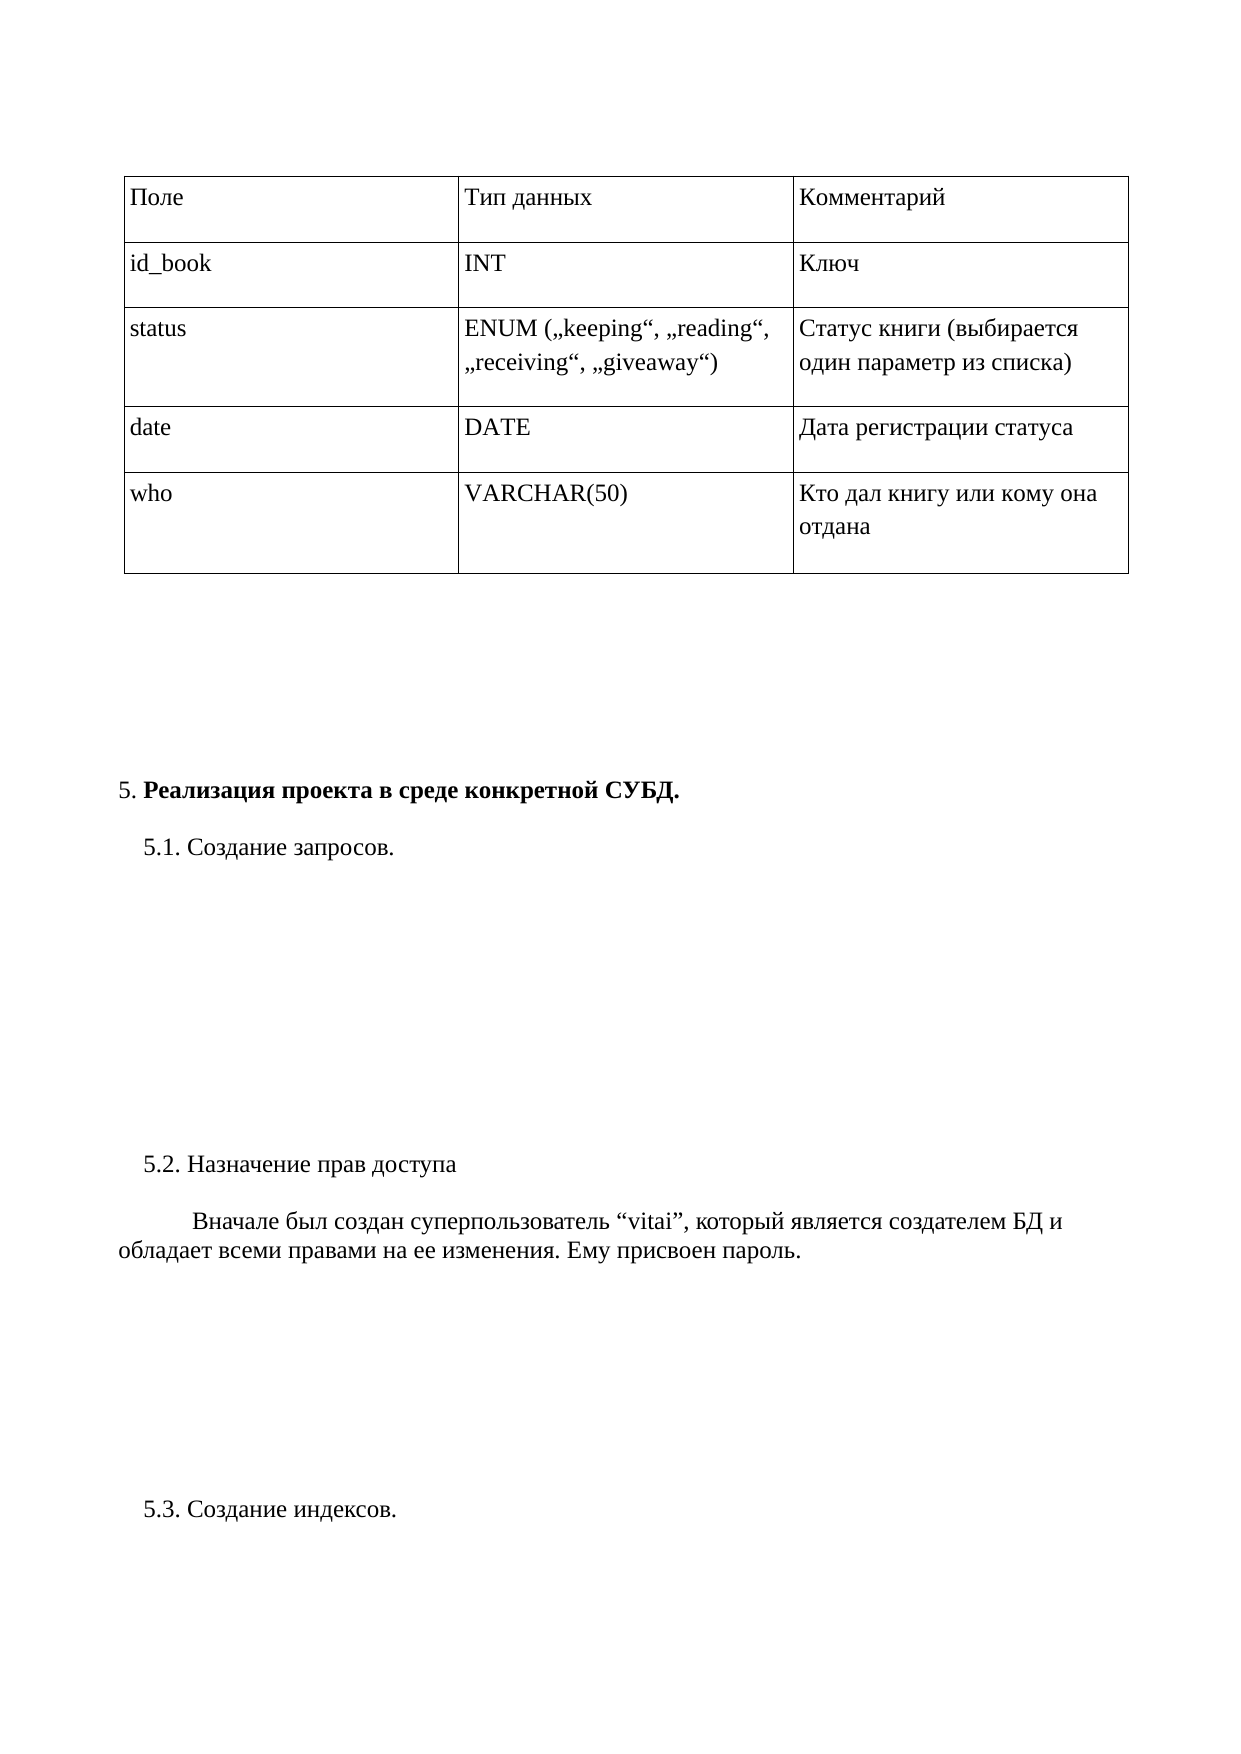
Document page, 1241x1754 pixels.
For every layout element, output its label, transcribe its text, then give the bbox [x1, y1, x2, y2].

text 5.3. Создание индексов. [118, 1494, 1122, 1522]
table_cell VARCHAR(50) [459, 473, 793, 573]
text 5.2. Назначение прав доступа [118, 1149, 1122, 1177]
table_cell date [125, 407, 458, 472]
table_header Комментарий [794, 177, 1128, 241]
table_cell Кто дал книгу или кому она отдана [794, 473, 1128, 573]
table_cell id_book [125, 243, 458, 307]
text 5. Реализация проекта в среде конкретной СУБД. [118, 775, 1122, 804]
text Вначале был создан суперпользователь “vitai”, который является создателем БД и обладает всеми правами на ее изменения. Ему присвоен пароль. [118, 1206, 1122, 1264]
table_cell who [125, 473, 458, 573]
table_cell Дата регистрации статуса [794, 407, 1128, 472]
table_cell status [125, 308, 458, 406]
table_header Поле [125, 177, 458, 241]
table_cell ENUM („keeping“, „reading“, „receiving“, „giveaway“) [459, 308, 793, 406]
table_cell INT [459, 243, 793, 307]
text 5.1. Создание запросов. [118, 832, 1122, 861]
table_cell DATE [459, 407, 793, 472]
table_cell Статус книги (выбирается один параметр из списка) [794, 308, 1128, 406]
table_header Тип данных [459, 177, 793, 241]
table_cell Ключ [794, 243, 1128, 307]
